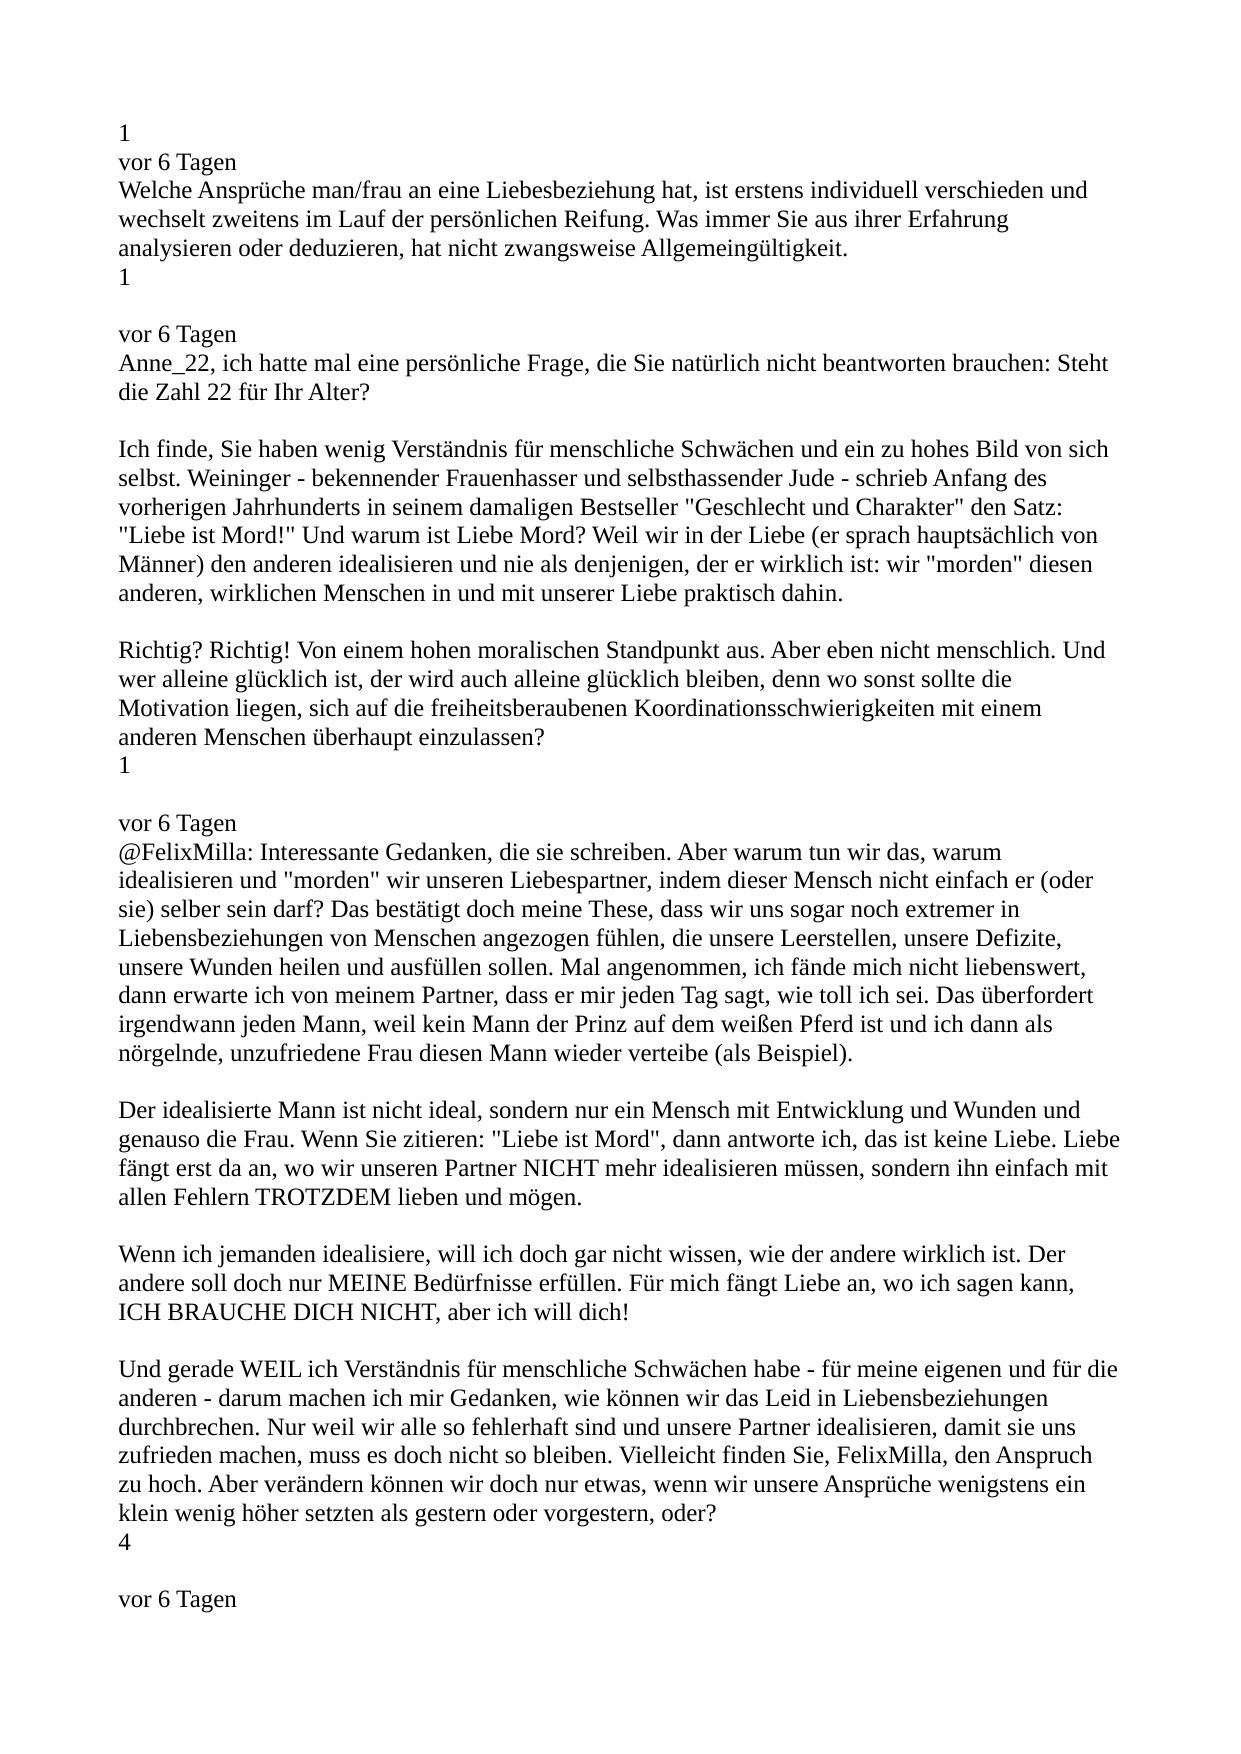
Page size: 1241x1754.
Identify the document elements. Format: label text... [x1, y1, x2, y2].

text Wenn ich jemanden idealisiere, will ich doch gar nicht wissen, wie der andere wirklich ist. Der andere soll doch nur MEINE Bedürfnisse erfüllen. Für mich fängt Liebe an, wo ich sagen kann, ICH BRAUCHE DICH NICHT, aber ich will dich! [118, 1239, 1122, 1326]
text 1 [118, 262, 1122, 291]
text Welche Ansprüche man/frau an eine Liebesbeziehung hat, ist erstens individuell verschieden und wechselt zweitens im Lauf der persönlichen Reifung. Was immer Sie aus ihrer Erfahrung analysieren oder deduzieren, hat nicht zwangsweise Allgemeingültigkeit. [118, 176, 1122, 262]
text vor 6 Tagen [118, 808, 1122, 837]
text vor 6 Tagen [118, 1584, 1122, 1613]
text vor 6 Tagen [118, 147, 1122, 176]
text vor 6 Tagen [118, 319, 1122, 348]
text Und gerade WEIL ich Verständnis für menschliche Schwächen habe - für meine eigenen und für die anderen - darum machen ich mir Gedanken, wie können wir das Leid in Liebensbeziehungen durchbrechen. Nur weil wir alle so fehlerhaft sind und unsere Partner idealisieren, damit sie uns zufrieden machen, muss es doch nicht so bleiben. Vielleicht finden Sie, FelixMilla, den Anspruch zu hoch. Aber verändern können wir doch nur etwas, wenn wir unsere Ansprüche wenigstens ein klein wenig höher setzten als gestern oder vorgestern, oder? [118, 1354, 1122, 1527]
text 4 [118, 1527, 1122, 1556]
text Richtig? Richtig! Von einem hohen moralischen Standpunkt aus. Aber eben nicht menschlich. Und wer alleine glücklich ist, der wird auch alleine glücklich bleiben, denn wo sonst sollte die Motivation liegen, sich auf die freiheitsberaubenen Koordinationsschwierigkeiten mit einem anderen Menschen überhaupt einzulassen? [118, 636, 1122, 751]
text Der idealisierte Mann ist nicht ideal, sondern nur ein Mensch mit Entwicklung und Wunden und genauso die Frau. Wenn Sie zitieren: "Liebe ist Mord", dann antworte ich, das ist keine Liebe. Liebe fängt erst da an, wo wir unseren Partner NICHT mehr idealisieren müssen, sondern ihn einfach mit allen Fehlern TROTZDEM lieben und mögen. [118, 1096, 1122, 1211]
text 1 [118, 751, 1122, 779]
text Ich finde, Sie haben wenig Verständnis für menschliche Schwächen und ein zu hohes Bild von sich selbst. Weininger - bekennender Frauenhasser und selbsthassender Jude - schrieb Anfang des vorherigen Jahrhunderts in seinem damaligen Bestseller "Geschlecht und Charakter" den Satz: "Liebe ist Mord!" Und warum ist Liebe Mord? Weil wir in der Liebe (er sprach hauptsächlich von Männer) den anderen idealisieren und nie als denjenigen, der er wirklich ist: wir "morden" diesen anderen, wirklichen Menschen in und mit unserer Liebe praktisch dahin. [118, 434, 1122, 607]
text @FelixMilla: Interessante Gedanken, die sie schreiben. Aber warum tun wir das, warum idealisieren und "morden" wir unseren Liebespartner, indem dieser Mensch nicht einfach er (oder sie) selber sein darf? Das bestätigt doch meine These, dass wir uns sogar noch extremer in Liebensbeziehungen von Menschen angezogen fühlen, die unsere Leerstellen, unsere Defizite, unsere Wunden heilen und ausfüllen sollen. Mal angenommen, ich fände mich nicht liebenswert, dann erwarte ich von meinem Partner, dass er mir jeden Tag sagt, wie toll ich sei. Das überfordert irgendwann jeden Mann, weil kein Mann der Prinz auf dem weißen Pferd ist und ich dann als nörgelnde, unzufriedene Frau diesen Mann wieder verteibe (als Beispiel). [118, 837, 1122, 1067]
text Anne_22, ich hatte mal eine persönliche Frage, die Sie natürlich nicht beantworten brauchen: Steht die Zahl 22 für Ihr Alter? [118, 348, 1122, 406]
text 1 [118, 118, 1122, 147]
